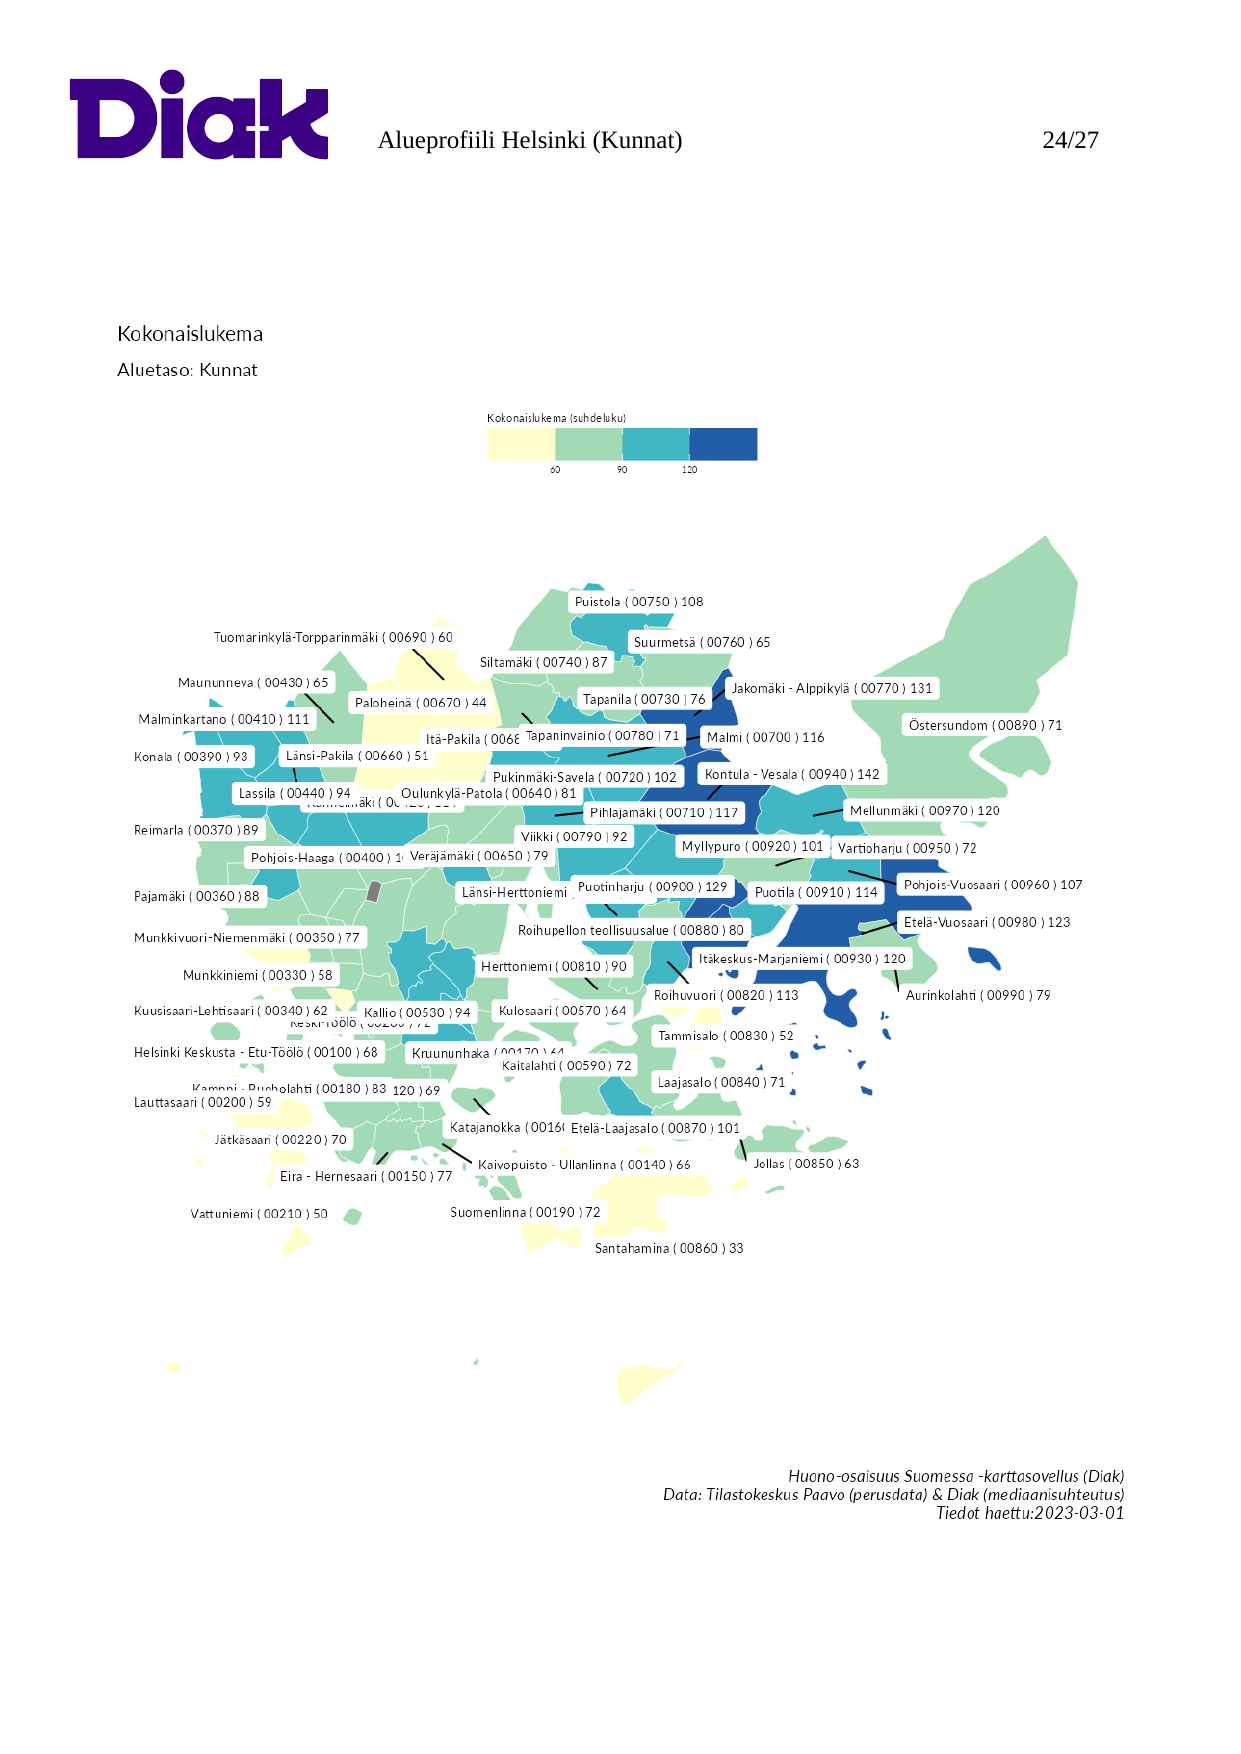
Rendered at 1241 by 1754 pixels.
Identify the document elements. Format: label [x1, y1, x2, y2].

picture [61, 196, 1179, 1651]
